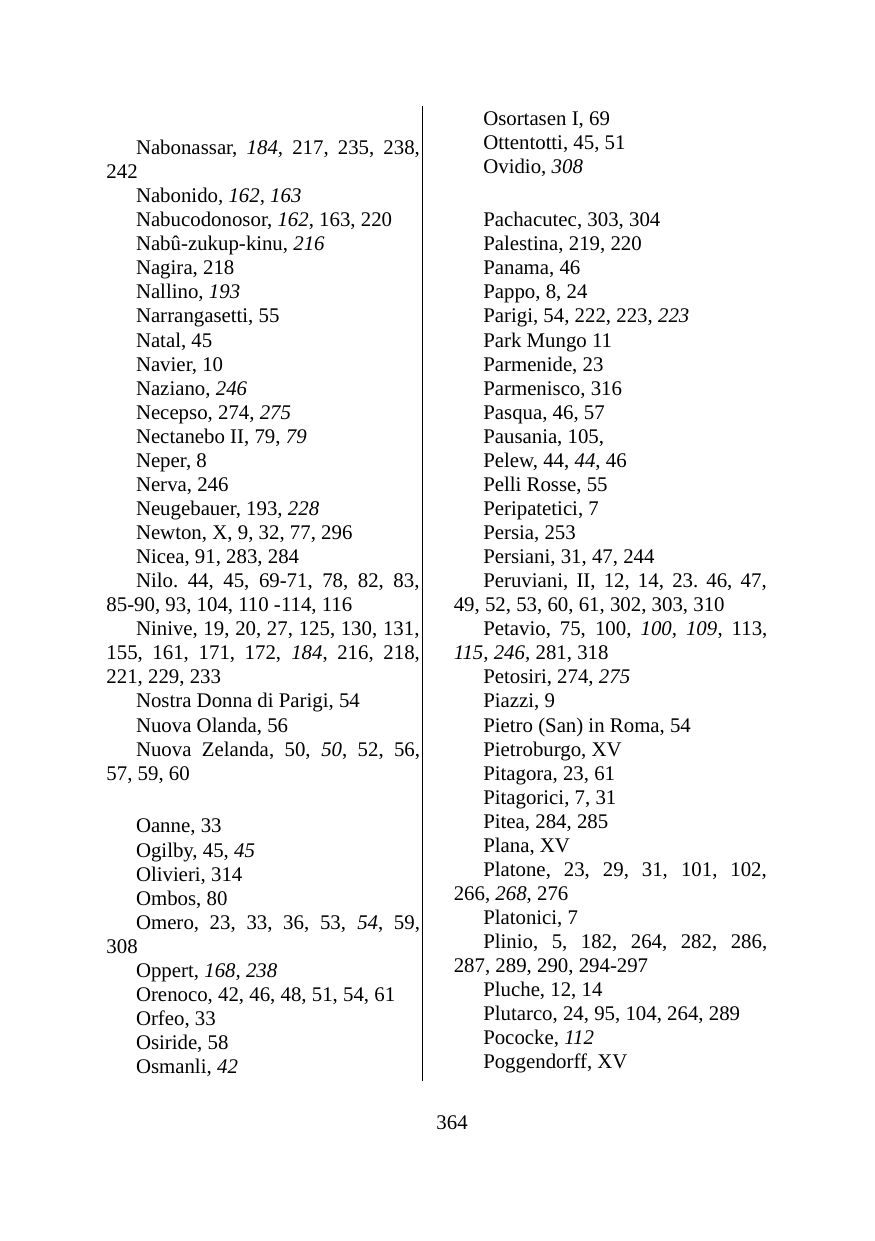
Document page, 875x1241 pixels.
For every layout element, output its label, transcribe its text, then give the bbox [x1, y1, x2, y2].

text Osiride, 58 [106, 1030, 420, 1054]
text Nectanebo II, 79, 79 [106, 424, 420, 448]
text Newton, X, 9, 32, 77, 296 [106, 520, 420, 544]
text Pietroburgo, XV [453, 737, 767, 761]
text Parmenide, 23 [453, 352, 767, 376]
text Natal, 45 [106, 327, 420, 352]
text Osmanli, 42 [106, 1054, 420, 1078]
text Narrangasetti, 55 [106, 303, 420, 327]
text Osortasen I, 69 [453, 106, 767, 130]
text Pitea, 284, 285 [453, 809, 767, 833]
text Pietro (San) in Roma, 54 [453, 712, 767, 737]
text Pococke, 112 [453, 1025, 767, 1049]
text Pappo, 8, 24 [453, 279, 767, 303]
text Nostra Donna di Parigi, 54 [106, 688, 420, 712]
text Nabonassar, 184, 217, 235, 238, 242 [106, 135, 420, 183]
text Pitagorici, 7, 31 [453, 785, 767, 809]
text Plana, XV [453, 833, 767, 857]
text Pitagora, 23, 61 [453, 761, 767, 785]
text Nerva, 246 [106, 472, 420, 496]
text Park Mungo 11 [453, 327, 767, 352]
text Parigi, 54, 222, 223, 223 [453, 303, 767, 327]
text Ottentotti, 45, 51 [453, 130, 767, 154]
text Persia, 253 [453, 520, 767, 544]
text Nallino, 193 [106, 279, 420, 303]
text Oanne, 33 [106, 813, 420, 837]
text Olivieri, 314 [106, 862, 420, 886]
text Parmenisco, 316 [453, 376, 767, 400]
text Naziano, 246 [106, 376, 420, 400]
text Persiani, 31, 47, 244 [453, 544, 767, 568]
text Panama, 46 [453, 255, 767, 279]
text Oppert, 168, 238 [106, 958, 420, 982]
text Orenoco, 42, 46, 48, 51, 54, 61 [106, 982, 420, 1006]
text Omero, 23, 33, 36, 53, 54, 59, 308 [106, 910, 420, 958]
text Necepso, 274, 275 [106, 400, 420, 424]
text Peruviani, II, 12, 14, 23. 46, 47, 49, 52, 53, 60, 61, 302, 303, 310 [453, 568, 767, 616]
text Platonici, 7 [453, 905, 767, 929]
text Orfeo, 33 [106, 1006, 420, 1030]
text Ogilby, 45, 45 [106, 837, 420, 862]
text Plutarco, 24, 95, 104, 264, 289 [453, 1001, 767, 1025]
text Petosiri, 274, 275 [453, 664, 767, 688]
text Pasqua, 46, 57 [453, 400, 767, 424]
text Pelli Rosse, 55 [453, 472, 767, 496]
text Peripatetici, 7 [453, 496, 767, 520]
text Nuova Olanda, 56 [106, 712, 420, 737]
text Nuova Zelanda, 50, 50, 52, 56, 57, 59, 60 [106, 737, 420, 785]
text Pluche, 12, 14 [453, 977, 767, 1001]
text Poggendorff, XV [453, 1049, 767, 1073]
text Neugebauer, 193, 228 [106, 496, 420, 520]
text Nabonido, 162, 163 [106, 183, 420, 207]
text Navier, 10 [106, 352, 420, 376]
text Ovidio, 308 [453, 154, 767, 178]
text Ombos, 80 [106, 886, 420, 910]
text Platone, 23, 29, 31, 101, 102, 266, 268, 276 [453, 857, 767, 905]
text Neper, 8 [106, 448, 420, 472]
text Pelew, 44, 44, 46 [453, 448, 767, 472]
text Piazzi, 9 [453, 688, 767, 712]
text Nilo. 44, 45, 69-71, 78, 82, 83, 85-90, 93, 104, 110 -114, 116 [106, 568, 420, 616]
text Petavio, 75, 100, 100, 109, 113, 115, 246, 281, 318 [453, 616, 767, 664]
text Plinio, 5, 182, 264, 282, 286, 287, 289, 290, 294-297 [453, 929, 767, 977]
text Pachacutec, 303, 304 [453, 207, 767, 231]
text Nagira, 218 [106, 255, 420, 279]
text Nabû-zukup-kinu, 216 [106, 231, 420, 255]
text Nabucodonosor, 162, 163, 220 [106, 207, 420, 231]
text Palestina, 219, 220 [453, 231, 767, 255]
text Ninive, 19, 20, 27, 125, 130, 131, 155, 161, 171, 172, 184, 216, 218, 221, 229, 233 [106, 616, 420, 688]
text Nicea, 91, 283, 284 [106, 544, 420, 568]
text Pausania, 105, [453, 424, 767, 448]
